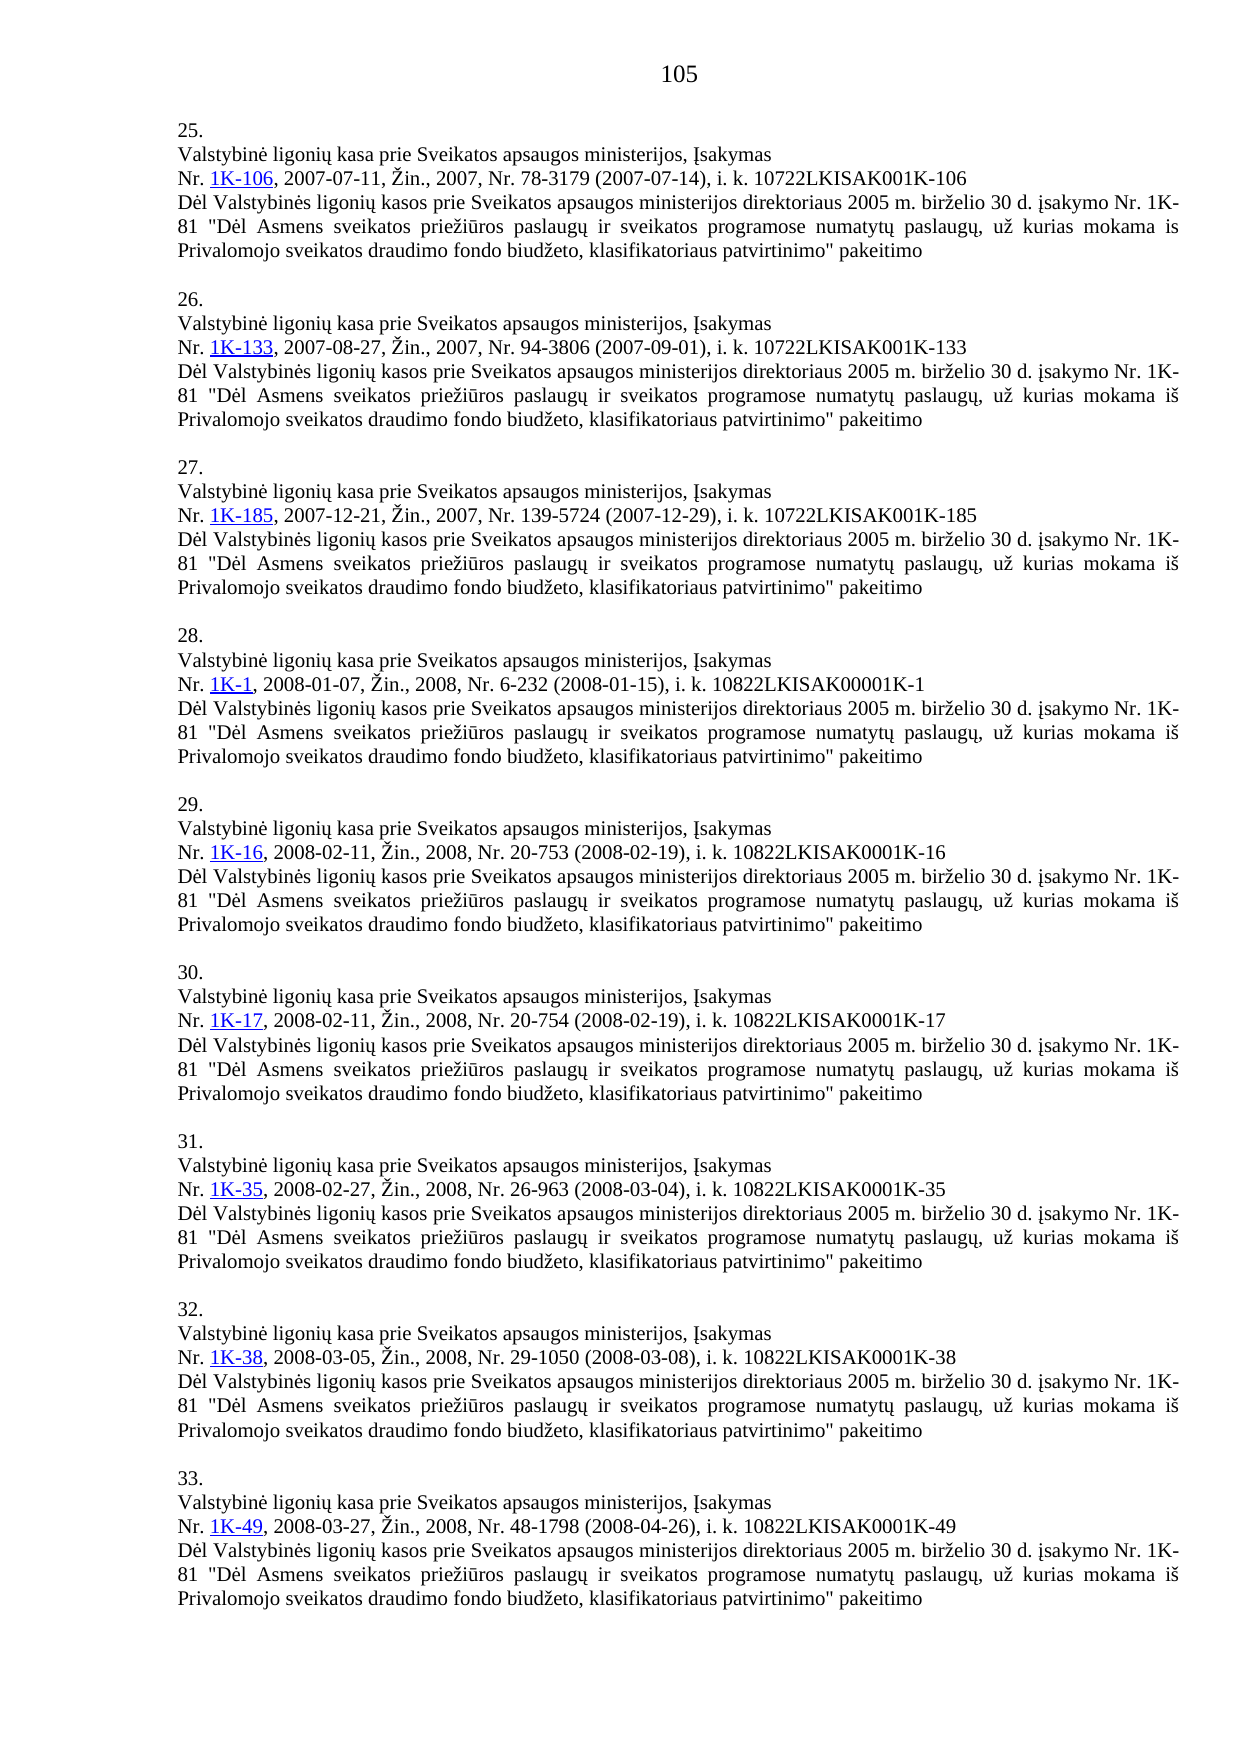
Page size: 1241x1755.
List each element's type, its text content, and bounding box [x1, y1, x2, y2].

text Dėl Valstybinės ligonių kasos prie Sveikatos apsaugos ministerijos direktoriaus 2005 m. birželio 30 d. įsakymo Nr. 1K-81 "Dėl Asmens sveikatos priežiūros paslaugų ir sveikatos programose numatytų paslaugų, už kurias mokama iš Privalomojo sveikatos draudimo fondo biudžeto, klasifikatoriaus patvirtinimo" pakeitimo [177, 359, 1181, 431]
text Dėl Valstybinės ligonių kasos prie Sveikatos apsaugos ministerijos direktoriaus 2005 m. birželio 30 d. įsakymo Nr. 1K-81 "Dėl Asmens sveikatos priežiūros paslaugų ir sveikatos programose numatytų paslaugų, už kurias mokama iš Privalomojo sveikatos draudimo fondo biudžeto, klasifikatoriaus patvirtinimo" pakeitimo [177, 527, 1181, 599]
text Valstybinė ligonių kasa prie Sveikatos apsaugos ministerijos, Įsakymas [177, 479, 1181, 503]
text Valstybinė ligonių kasa prie Sveikatos apsaugos ministerijos, Įsakymas [177, 311, 1181, 335]
text Dėl Valstybinės ligonių kasos prie Sveikatos apsaugos ministerijos direktoriaus 2005 m. birželio 30 d. įsakymo Nr. 1K-81 "Dėl Asmens sveikatos priežiūros paslaugų ir sveikatos programose numatytų paslaugų, už kurias mokama iš Privalomojo sveikatos draudimo fondo biudžeto, klasifikatoriaus patvirtinimo" pakeitimo [177, 696, 1181, 768]
text Nr. 1K-38, 2008-03-05, Žin., 2008, Nr. 29-1050 (2008-03-08), i. k. 10822LKISAK0001K-38 [177, 1345, 1181, 1369]
text Nr. 1K-133, 2007-08-27, Žin., 2007, Nr. 94-3806 (2007-09-01), i. k. 10722LKISAK001K-133 [177, 335, 1181, 359]
text Dėl Valstybinės ligonių kasos prie Sveikatos apsaugos ministerijos direktoriaus 2005 m. birželio 30 d. įsakymo Nr. 1K-81 "Dėl Asmens sveikatos priežiūros paslaugų ir sveikatos programose numatytų paslaugų, už kurias mokama iš Privalomojo sveikatos draudimo fondo biudžeto, klasifikatoriaus patvirtinimo" pakeitimo [177, 1201, 1181, 1273]
text Nr. 1K-1, 2008-01-07, Žin., 2008, Nr. 6-232 (2008-01-15), i. k. 10822LKISAK00001K-1 [177, 672, 1181, 696]
text Valstybinė ligonių kasa prie Sveikatos apsaugos ministerijos, Įsakymas [177, 984, 1181, 1008]
text Nr. 1K-16, 2008-02-11, Žin., 2008, Nr. 20-753 (2008-02-19), i. k. 10822LKISAK0001K-16 [177, 840, 1181, 864]
text 26. [177, 287, 1181, 311]
text 31. [177, 1129, 1181, 1153]
text Dėl Valstybinės ligonių kasos prie Sveikatos apsaugos ministerijos direktoriaus 2005 m. birželio 30 d. įsakymo Nr. 1K-81 "Dėl Asmens sveikatos priežiūros paslaugų ir sveikatos programose numatytų paslaugų, už kurias mokama iš Privalomojo sveikatos draudimo fondo biudžeto, klasifikatoriaus patvirtinimo" pakeitimo [177, 864, 1181, 936]
text 30. [177, 960, 1181, 984]
text 28. [177, 623, 1181, 647]
text Valstybinė ligonių kasa prie Sveikatos apsaugos ministerijos, Įsakymas [177, 647, 1181, 672]
text Valstybinė ligonių kasa prie Sveikatos apsaugos ministerijos, Įsakymas [177, 1153, 1181, 1177]
text Valstybinė ligonių kasa prie Sveikatos apsaugos ministerijos, Įsakymas [177, 1490, 1181, 1514]
text 32. [177, 1297, 1181, 1321]
text Valstybinė ligonių kasa prie Sveikatos apsaugos ministerijos, Įsakymas [177, 816, 1181, 840]
text Dėl Valstybinės ligonių kasos prie Sveikatos apsaugos ministerijos direktoriaus 2005 m. birželio 30 d. įsakymo Nr. 1K-81 "Dėl Asmens sveikatos priežiūros paslaugų ir sveikatos programose numatytų paslaugų, už kurias mokama iš Privalomojo sveikatos draudimo fondo biudžeto, klasifikatoriaus patvirtinimo" pakeitimo [177, 1538, 1181, 1610]
text Nr. 1K-49, 2008-03-27, Žin., 2008, Nr. 48-1798 (2008-04-26), i. k. 10822LKISAK0001K-49 [177, 1514, 1181, 1538]
text Valstybinė ligonių kasa prie Sveikatos apsaugos ministerijos, Įsakymas [177, 1321, 1181, 1345]
text Dėl Valstybinės ligonių kasos prie Sveikatos apsaugos ministerijos direktoriaus 2005 m. birželio 30 d. įsakymo Nr. 1K-81 "Dėl Asmens sveikatos priežiūros paslaugų ir sveikatos programose numatytų paslaugų, už kurias mokama is Privalomojo sveikatos draudimo fondo biudžeto, klasifikatoriaus patvirtinimo" pakeitimo [177, 190, 1181, 262]
text Nr. 1K-17, 2008-02-11, Žin., 2008, Nr. 20-754 (2008-02-19), i. k. 10822LKISAK0001K-17 [177, 1008, 1181, 1032]
text Nr. 1K-185, 2007-12-21, Žin., 2007, Nr. 139-5724 (2007-12-29), i. k. 10722LKISAK001K-185 [177, 503, 1181, 527]
text Nr. 1K-106, 2007-07-11, Žin., 2007, Nr. 78-3179 (2007-07-14), i. k. 10722LKISAK001K-106 [177, 166, 1181, 190]
text 25. [177, 118, 1181, 142]
text 29. [177, 792, 1181, 816]
text Valstybinė ligonių kasa prie Sveikatos apsaugos ministerijos, Įsakymas [177, 142, 1181, 166]
text 27. [177, 455, 1181, 479]
text Nr. 1K-35, 2008-02-27, Žin., 2008, Nr. 26-963 (2008-03-04), i. k. 10822LKISAK0001K-35 [177, 1177, 1181, 1201]
text 33. [177, 1466, 1181, 1490]
text Dėl Valstybinės ligonių kasos prie Sveikatos apsaugos ministerijos direktoriaus 2005 m. birželio 30 d. įsakymo Nr. 1K-81 "Dėl Asmens sveikatos priežiūros paslaugų ir sveikatos programose numatytų paslaugų, už kurias mokama iš Privalomojo sveikatos draudimo fondo biudžeto, klasifikatoriaus patvirtinimo" pakeitimo [177, 1369, 1181, 1442]
text Dėl Valstybinės ligonių kasos prie Sveikatos apsaugos ministerijos direktoriaus 2005 m. birželio 30 d. įsakymo Nr. 1K-81 "Dėl Asmens sveikatos priežiūros paslaugų ir sveikatos programose numatytų paslaugų, už kurias mokama iš Privalomojo sveikatos draudimo fondo biudžeto, klasifikatoriaus patvirtinimo" pakeitimo [177, 1032, 1181, 1105]
